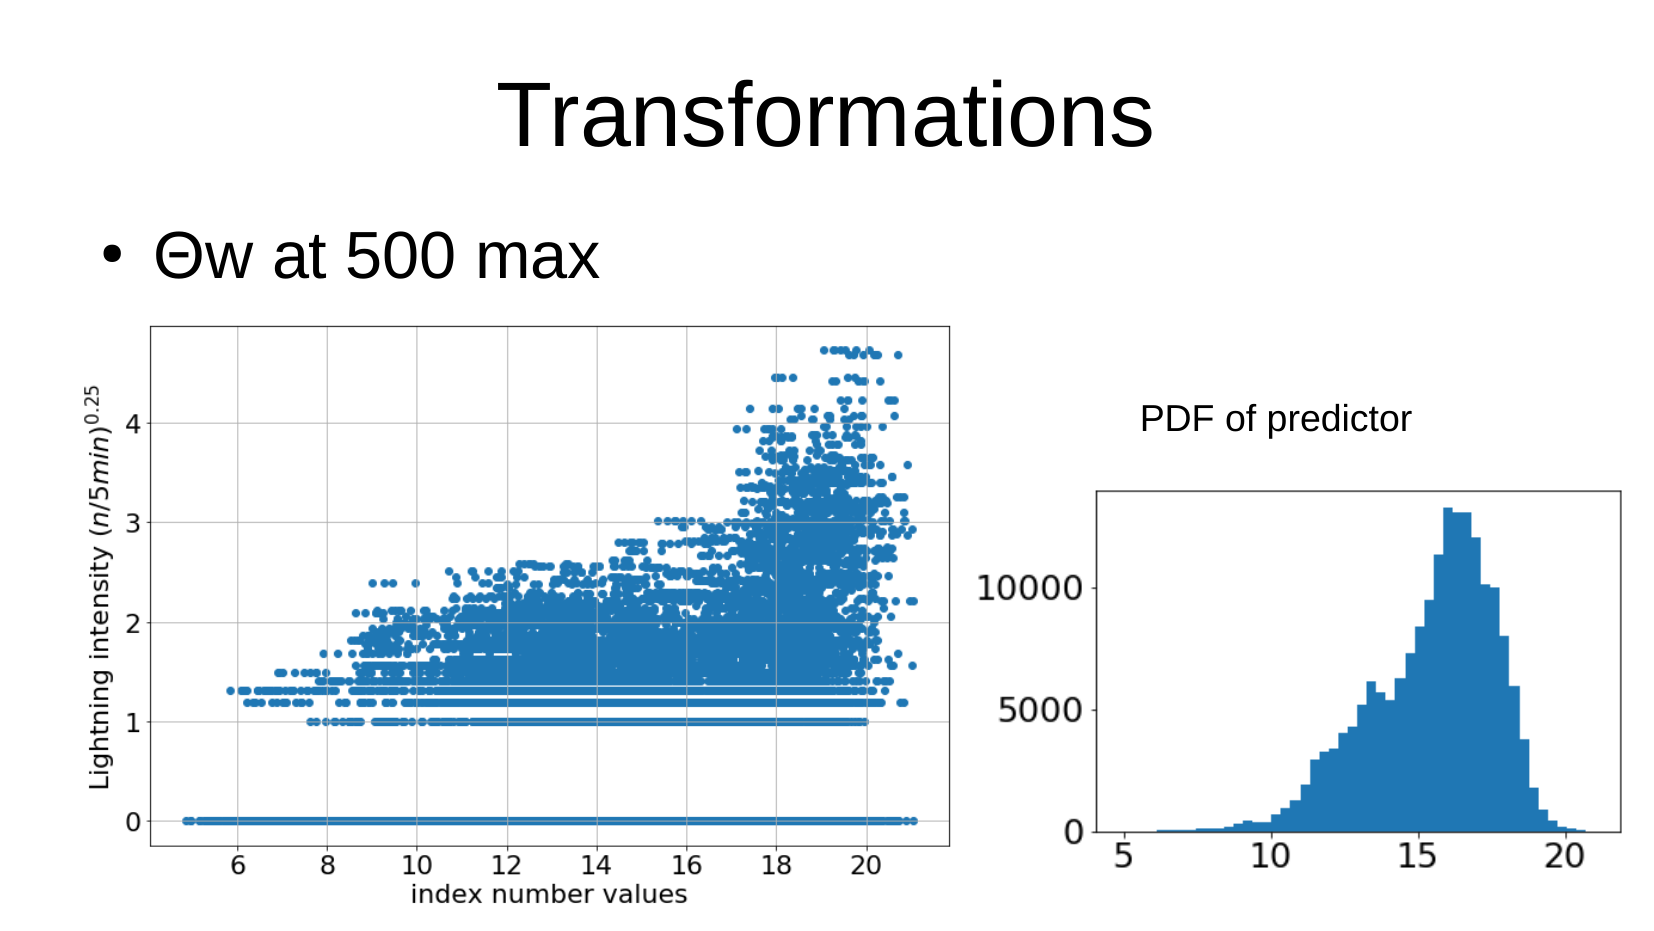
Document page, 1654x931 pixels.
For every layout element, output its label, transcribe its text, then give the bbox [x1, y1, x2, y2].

picture [963, 475, 1636, 886]
text_box PDF of predictor [1125, 390, 1428, 447]
list Θw at 500 max [82, 217, 1571, 758]
title Transformations [82, 37, 1571, 193]
picture [76, 314, 961, 916]
